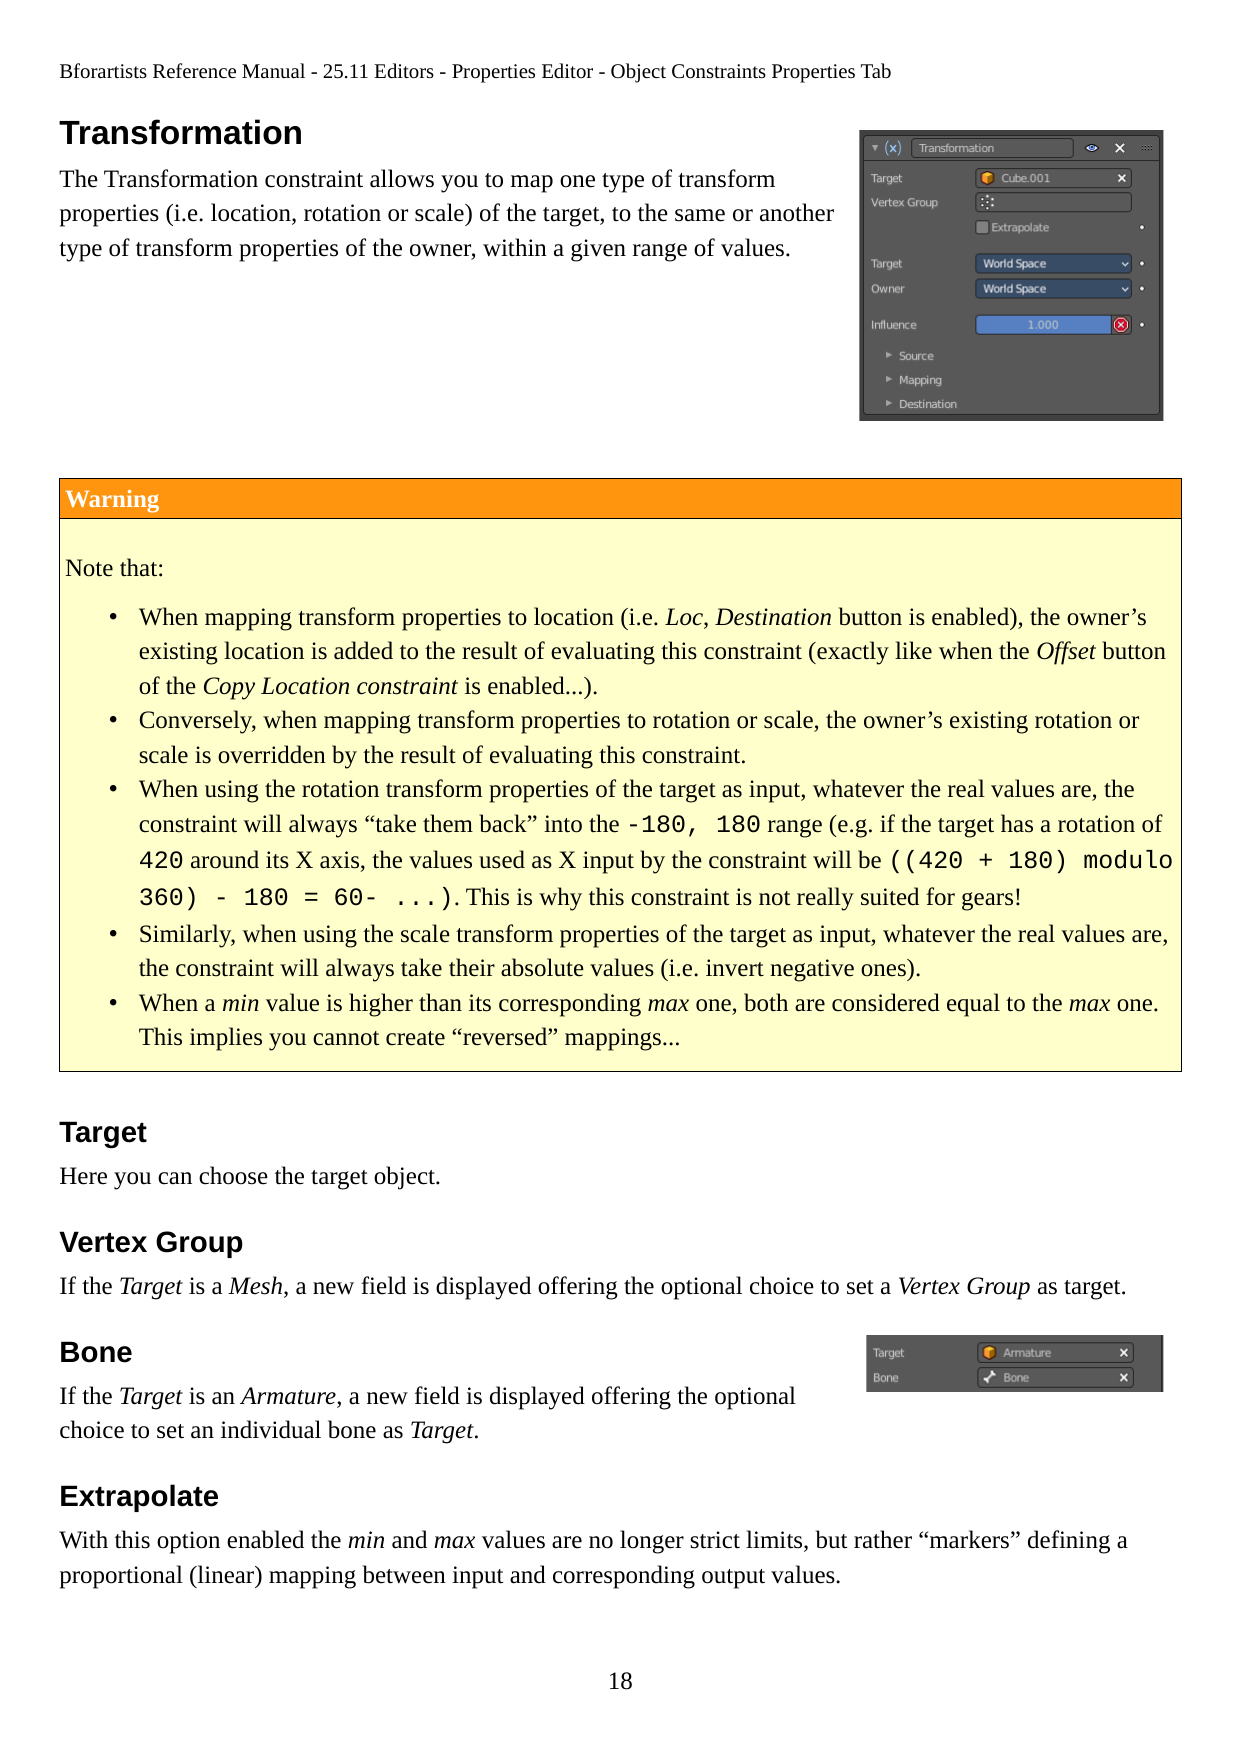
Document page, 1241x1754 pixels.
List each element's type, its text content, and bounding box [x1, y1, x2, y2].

subtitle Transformation [59, 113, 1181, 151]
subtitle Bone [59, 1335, 866, 1368]
text With this option enabled the min and max values are no longer strict limits, but rather “markers” defining a proportional (linear) mapping between input and corresponding output values. [59, 1525, 1181, 1588]
subtitle Extrapolate [59, 1479, 1181, 1513]
text If the Target is an Armature, a new field is displayed offering the optional choice to set an individual bone as Target. [59, 1381, 1181, 1444]
table_cell Note that: When mapping transform properties to location (i.e. Loc, Destination button is enabled), the owner’s existing location is added to the result of evaluating this constraint (exactly like when the Offset button of the Copy Location constraint is enabled...). Conversely, when mapping transform properties to rotation or scale, the owner’s existing rotation or scale is overridden by the result of evaluating this constraint. When using the rotation transform properties of the target as input, whatever the real values are, the constraint will always “take them back” into the -180, 180 range (e.g. if the target has a rotation of 420 around its X axis, the values used as X input by the constraint will be ((420 + 180) modulo 360) - 180 = 60- ...). This is why this constraint is not really suited for gears! Similarly, when using the scale transform properties of the target as input, whatever the real values are, the constraint will always take their absolute values (i.e. invert negative ones). When a min value is higher than its corresponding max one, both are considered equal to the max one. This implies you cannot create “reversed” mappings... [60, 519, 1181, 1071]
text If the Target is a Mesh, a new field is displayed offering the optional choice to set a Vertex Group as target. [59, 1271, 1181, 1300]
picture [859, 130, 1164, 421]
subtitle Target [59, 1115, 1181, 1149]
subtitle Vertex Group [59, 1225, 1181, 1258]
table_header Warning [60, 479, 1181, 518]
text The Transformation constraint allows you to map one type of transform properties (i.e. location, rotation or scale) of the target, to the same or another type of transform properties of the owner, within a given range of values. [59, 164, 859, 261]
subtitle [1164, 1335, 1181, 1368]
text Here you can choose the target object. [59, 1161, 1181, 1190]
picture [866, 1335, 1164, 1392]
